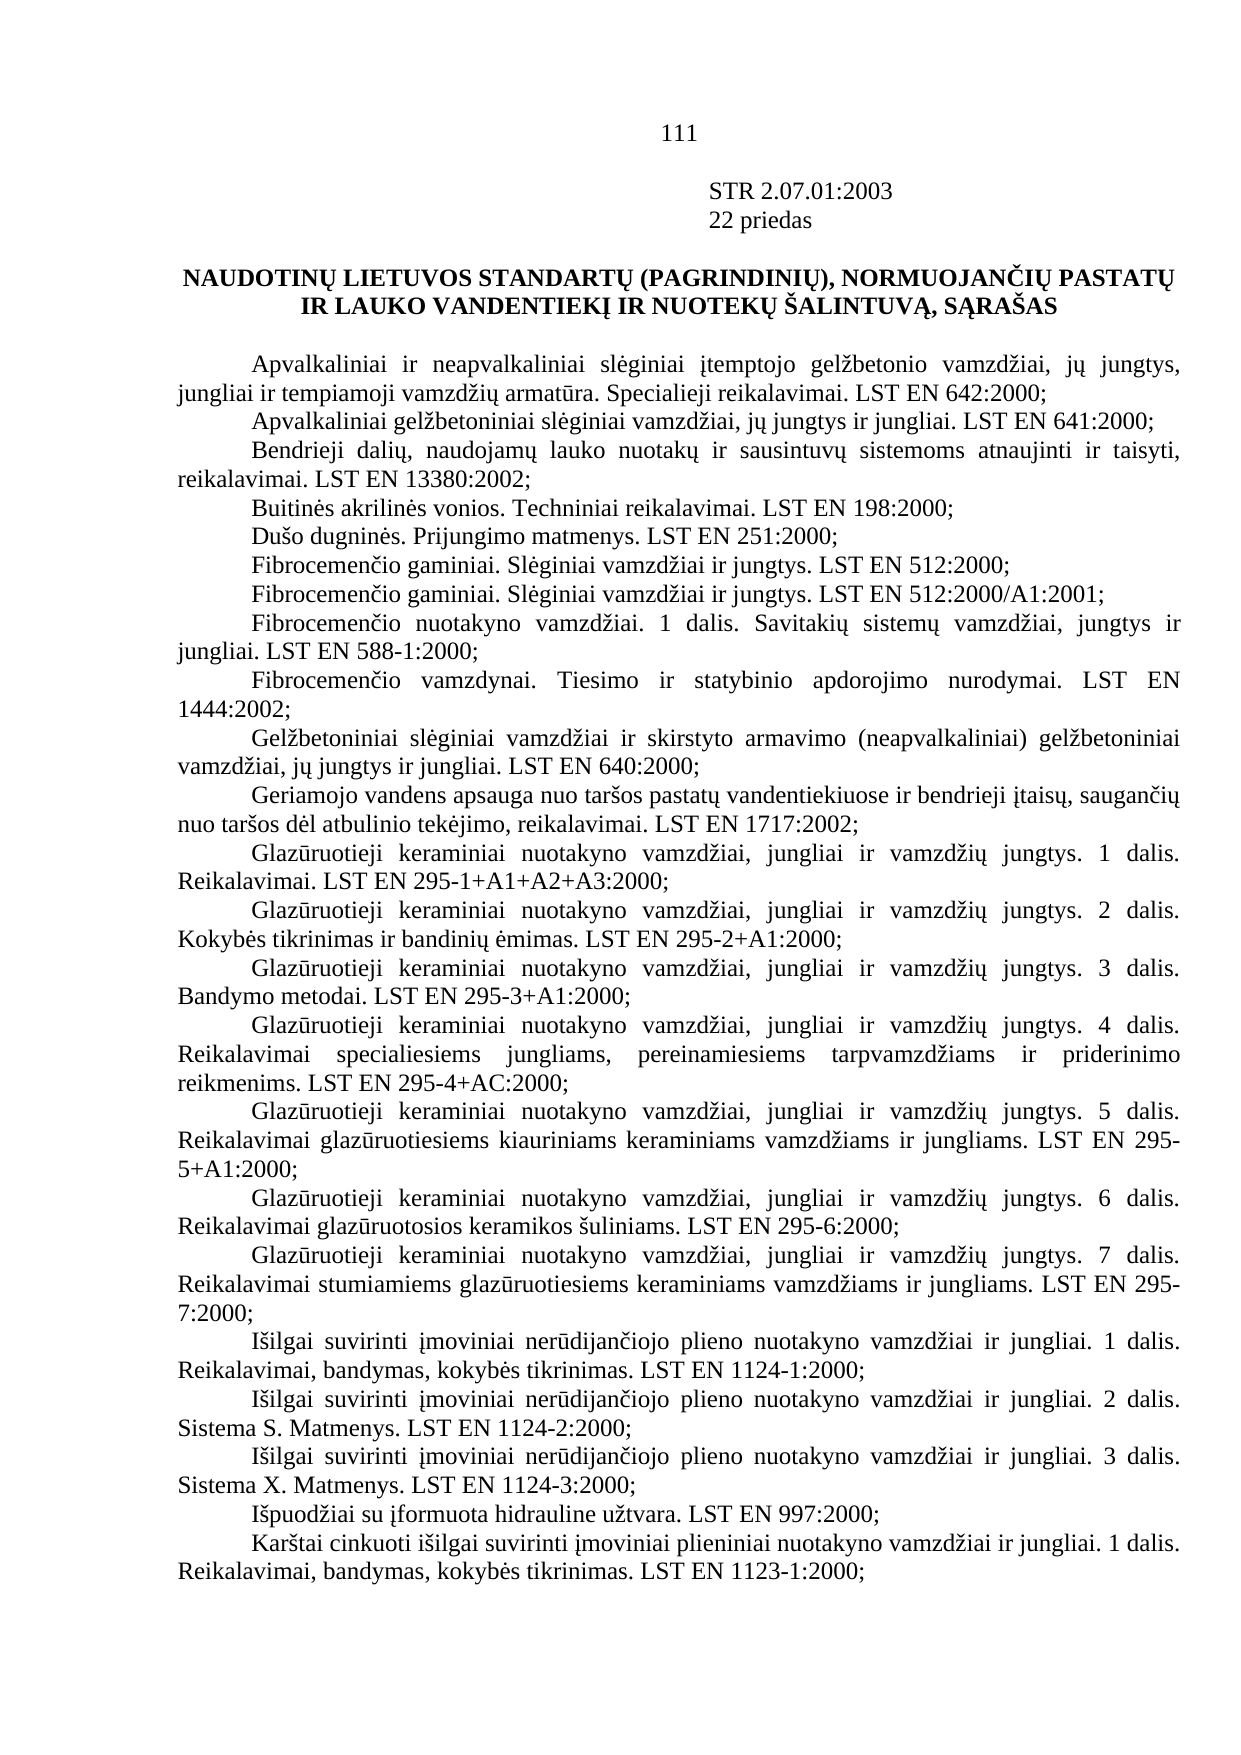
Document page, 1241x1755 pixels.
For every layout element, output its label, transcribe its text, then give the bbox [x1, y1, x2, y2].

text Fibrocemenčio gaminiai. Slėginiai vamzdžiai ir jungtys. LST EN 512:2000/A1:2001; [177, 579, 1181, 608]
text Fibrocemenčio vamzdynai. Tiesimo ir statybinio apdorojimo nurodymai. LST EN 1444:2002; [177, 665, 1181, 723]
text Apvalkaliniai gelžbetoniniai slėginiai vamzdžiai, jų jungtys ir jungliai. LST EN 641:2000; [177, 406, 1181, 435]
text STR 2.07.01:2003 [177, 176, 1181, 205]
text Buitinės akrilinės vonios. Techniniai reikalavimai. LST EN 198:2000; [177, 493, 1181, 521]
text Išpuodžiai su įformuota hidrauline užtvara. LST EN 997:2000; [177, 1499, 1181, 1528]
text Išilgai suvirinti įmoviniai nerūdijančiojo plieno nuotakyno vamzdžiai ir jungliai. 3 dalis. Sistema X. Matmenys. LST EN 1124-3:2000; [177, 1441, 1181, 1499]
text Glazūruotieji keraminiai nuotakyno vamzdžiai, jungliai ir vamzdžių jungtys. 3 dalis. Bandymo metodai. LST EN 295-3+A1:2000; [177, 953, 1181, 1010]
text Fibrocemenčio nuotakyno vamzdžiai. 1 dalis. Savitakių sistemų vamzdžiai, jungtys ir jungliai. LST EN 588-1:2000; [177, 608, 1181, 665]
text Išilgai suvirinti įmoviniai nerūdijančiojo plieno nuotakyno vamzdžiai ir jungliai. 2 dalis. Sistema S. Matmenys. LST EN 1124-2:2000; [177, 1384, 1181, 1441]
text NAUDOTINŲ LIETUVOS STANDARTŲ (PAGRINDINIŲ), NORMUOJANČIŲ PASTATŲ IR LAUKO VANDENTIEKĮ IR NUOTEKŲ ŠALINTUVĄ, SĄRAŠAS [177, 263, 1181, 320]
text Glazūruotieji keraminiai nuotakyno vamzdžiai, jungliai ir vamzdžių jungtys. 5 dalis. Reikalavimai glazūruotiesiems kiauriniams keraminiams vamzdžiams ir jungliams. LST EN 295- 5+A1:2000; [177, 1096, 1181, 1183]
text Glazūruotieji keraminiai nuotakyno vamzdžiai, jungliai ir vamzdžių jungtys. 4 dalis. Reikalavimai specialiesiems jungliams, pereinamiesiems tarpvamzdžiams ir priderinimo reikmenims. LST EN 295-4+AC:2000; [177, 1010, 1181, 1096]
text Glazūruotieji keraminiai nuotakyno vamzdžiai, jungliai ir vamzdžių jungtys. 2 dalis. Kokybės tikrinimas ir bandinių ėmimas. LST EN 295-2+A1:2000; [177, 895, 1181, 953]
text Bendrieji dalių, naudojamų lauko nuotakų ir sausintuvų sistemoms atnaujinti ir taisyti, reikalavimai. LST EN 13380:2002; [177, 435, 1181, 493]
text Karštai cinkuoti išilgai suvirinti įmoviniai plieniniai nuotakyno vamzdžiai ir jungliai. 1 dalis. Reikalavimai, bandymas, kokybės tikrinimas. LST EN 1123-1:2000; [177, 1528, 1181, 1585]
text Apvalkaliniai ir neapvalkaliniai slėginiai įtemptojo gelžbetonio vamzdžiai, jų jungtys, jungliai ir tempiamoji vamzdžių armatūra. Specialieji reikalavimai. LST EN 642:2000; [177, 349, 1181, 406]
text 22 priedas [177, 205, 1181, 234]
text Glazūruotieji keraminiai nuotakyno vamzdžiai, jungliai ir vamzdžių jungtys. 1 dalis. Reikalavimai. LST EN 295-1+A1+A2+A3:2000; [177, 838, 1181, 895]
text Gelžbetoniniai slėginiai vamzdžiai ir skirstyto armavimo (neapvalkaliniai) gelžbetoniniai vamzdžiai, jų jungtys ir jungliai. LST EN 640:2000; [177, 723, 1181, 780]
text Glazūruotieji keraminiai nuotakyno vamzdžiai, jungliai ir vamzdžių jungtys. 7 dalis. Reikalavimai stumiamiems glazūruotiesiems keraminiams vamzdžiams ir jungliams. LST EN 295-7:2000; [177, 1240, 1181, 1326]
text Dušo dugninės. Prijungimo matmenys. LST EN 251:2000; [177, 521, 1181, 550]
text Geriamojo vandens apsauga nuo taršos pastatų vandentiekiuose ir bendrieji įtaisų, saugančių nuo taršos dėl atbulinio tekėjimo, reikalavimai. LST EN 1717:2002; [177, 780, 1181, 838]
text Išilgai suvirinti įmoviniai nerūdijančiojo plieno nuotakyno vamzdžiai ir jungliai. 1 dalis. Reikalavimai, bandymas, kokybės tikrinimas. LST EN 1124-1:2000; [177, 1326, 1181, 1384]
text Glazūruotieji keraminiai nuotakyno vamzdžiai, jungliai ir vamzdžių jungtys. 6 dalis. Reikalavimai glazūruotosios keramikos šuliniams. LST EN 295-6:2000; [177, 1183, 1181, 1240]
text Fibrocemenčio gaminiai. Slėginiai vamzdžiai ir jungtys. LST EN 512:2000; [177, 550, 1181, 579]
